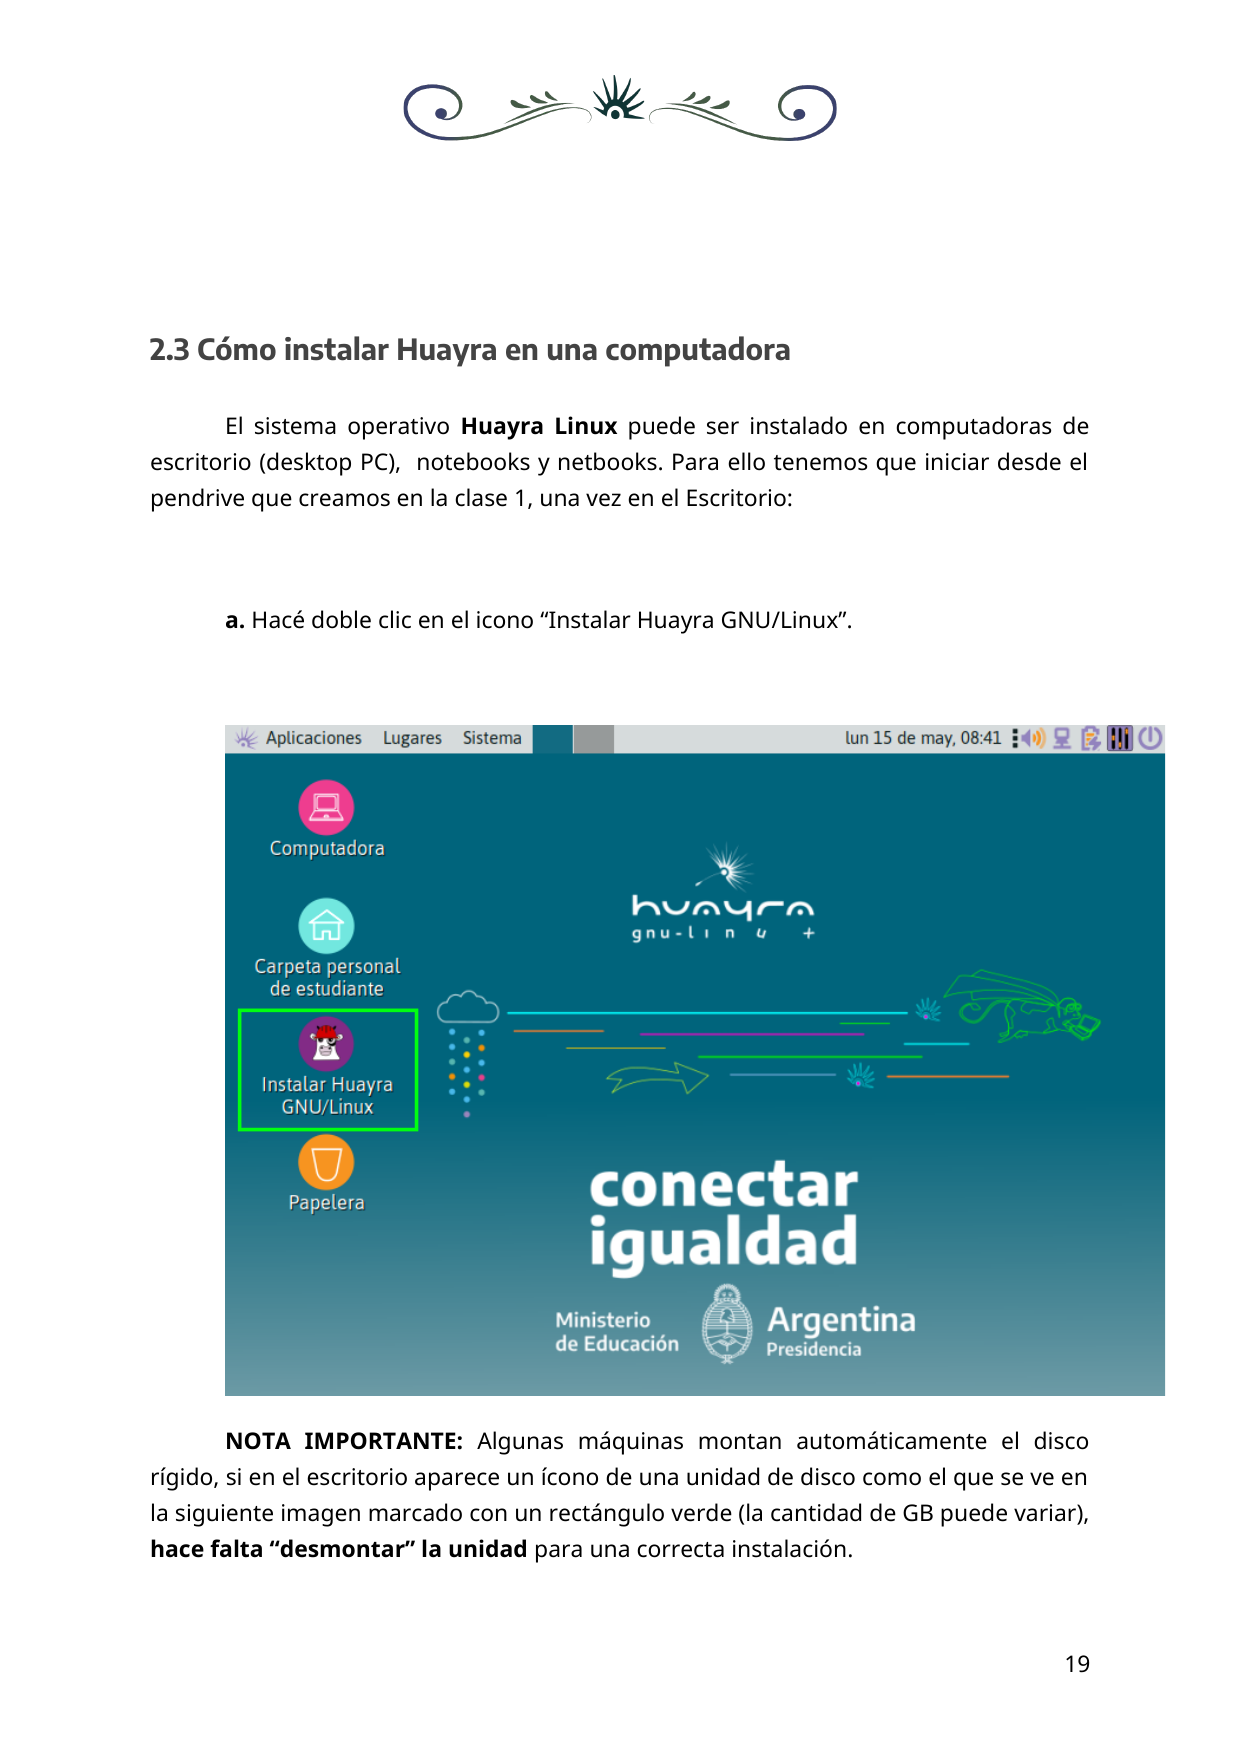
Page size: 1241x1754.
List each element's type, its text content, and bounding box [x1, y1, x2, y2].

picture [328, 963, 354, 978]
picture [225, 725, 1166, 753]
picture [693, 901, 720, 915]
picture [458, 990, 481, 997]
picture [375, 985, 383, 996]
picture [464, 1051, 471, 1059]
picture [286, 963, 304, 977]
picture [271, 841, 281, 856]
picture [448, 1073, 456, 1080]
picture [726, 930, 734, 937]
picture [689, 926, 693, 938]
picture [1007, 983, 1026, 989]
picture [307, 961, 311, 974]
picture [370, 983, 374, 996]
picture [848, 1063, 874, 1088]
picture [356, 963, 362, 974]
picture [662, 901, 690, 915]
picture [297, 985, 306, 996]
picture [917, 998, 940, 1021]
text El sistema operativo Huayra Linux puede ser instalado en computadoras de escritorio (desktop PC), notebooks y netbooks. Para ello tenemos que iniciar desde el pendrive que creamos en la clase 1, una vez en el Escritorio: [150, 410, 1090, 513]
picture [313, 963, 320, 974]
picture [376, 845, 384, 855]
subtitle 2.3 Cómo instalar Huayra en una computadora [150, 221, 1090, 367]
picture [979, 977, 1006, 983]
picture [661, 930, 669, 938]
picture [268, 963, 276, 974]
text NOTA IMPORTANTE: Algunas máquinas montan automáticamente el disco rígido, si en el escritorio aparece un ícono de una unidad de disco como el que se ve en la siguiente imagen marcado con un rectángulo verde (la cantidad de GB puede variar), hace falta “desmontar” la unidad para una correcta instalación. [150, 1425, 1090, 1564]
picture [673, 1062, 698, 1074]
picture [271, 981, 290, 996]
picture [299, 898, 354, 954]
picture [943, 969, 1101, 1043]
picture [308, 985, 314, 996]
picture [787, 902, 814, 916]
picture [711, 852, 750, 887]
picture [479, 1074, 485, 1081]
picture [724, 901, 752, 922]
picture [1010, 977, 1031, 983]
picture [632, 895, 660, 916]
picture [804, 928, 814, 938]
picture [225, 1009, 1166, 1396]
picture [256, 959, 265, 974]
picture [364, 958, 400, 974]
picture [403, 75, 837, 141]
picture [332, 841, 374, 856]
picture [299, 780, 354, 836]
picture [757, 929, 766, 938]
picture [986, 971, 1009, 977]
picture [632, 930, 641, 943]
text a. Hacé doble clic en el icono “Instalar Huayra GNU/Linux”. [150, 603, 1090, 635]
picture [464, 1081, 471, 1088]
picture [684, 1072, 709, 1094]
picture [697, 1055, 923, 1059]
picture [344, 985, 356, 996]
picture [437, 1005, 497, 1023]
picture [310, 845, 329, 859]
picture [647, 930, 655, 938]
picture [316, 981, 341, 996]
picture [283, 845, 307, 855]
picture [478, 1044, 485, 1052]
picture [606, 1067, 684, 1093]
picture [757, 901, 783, 915]
picture [359, 985, 367, 995]
